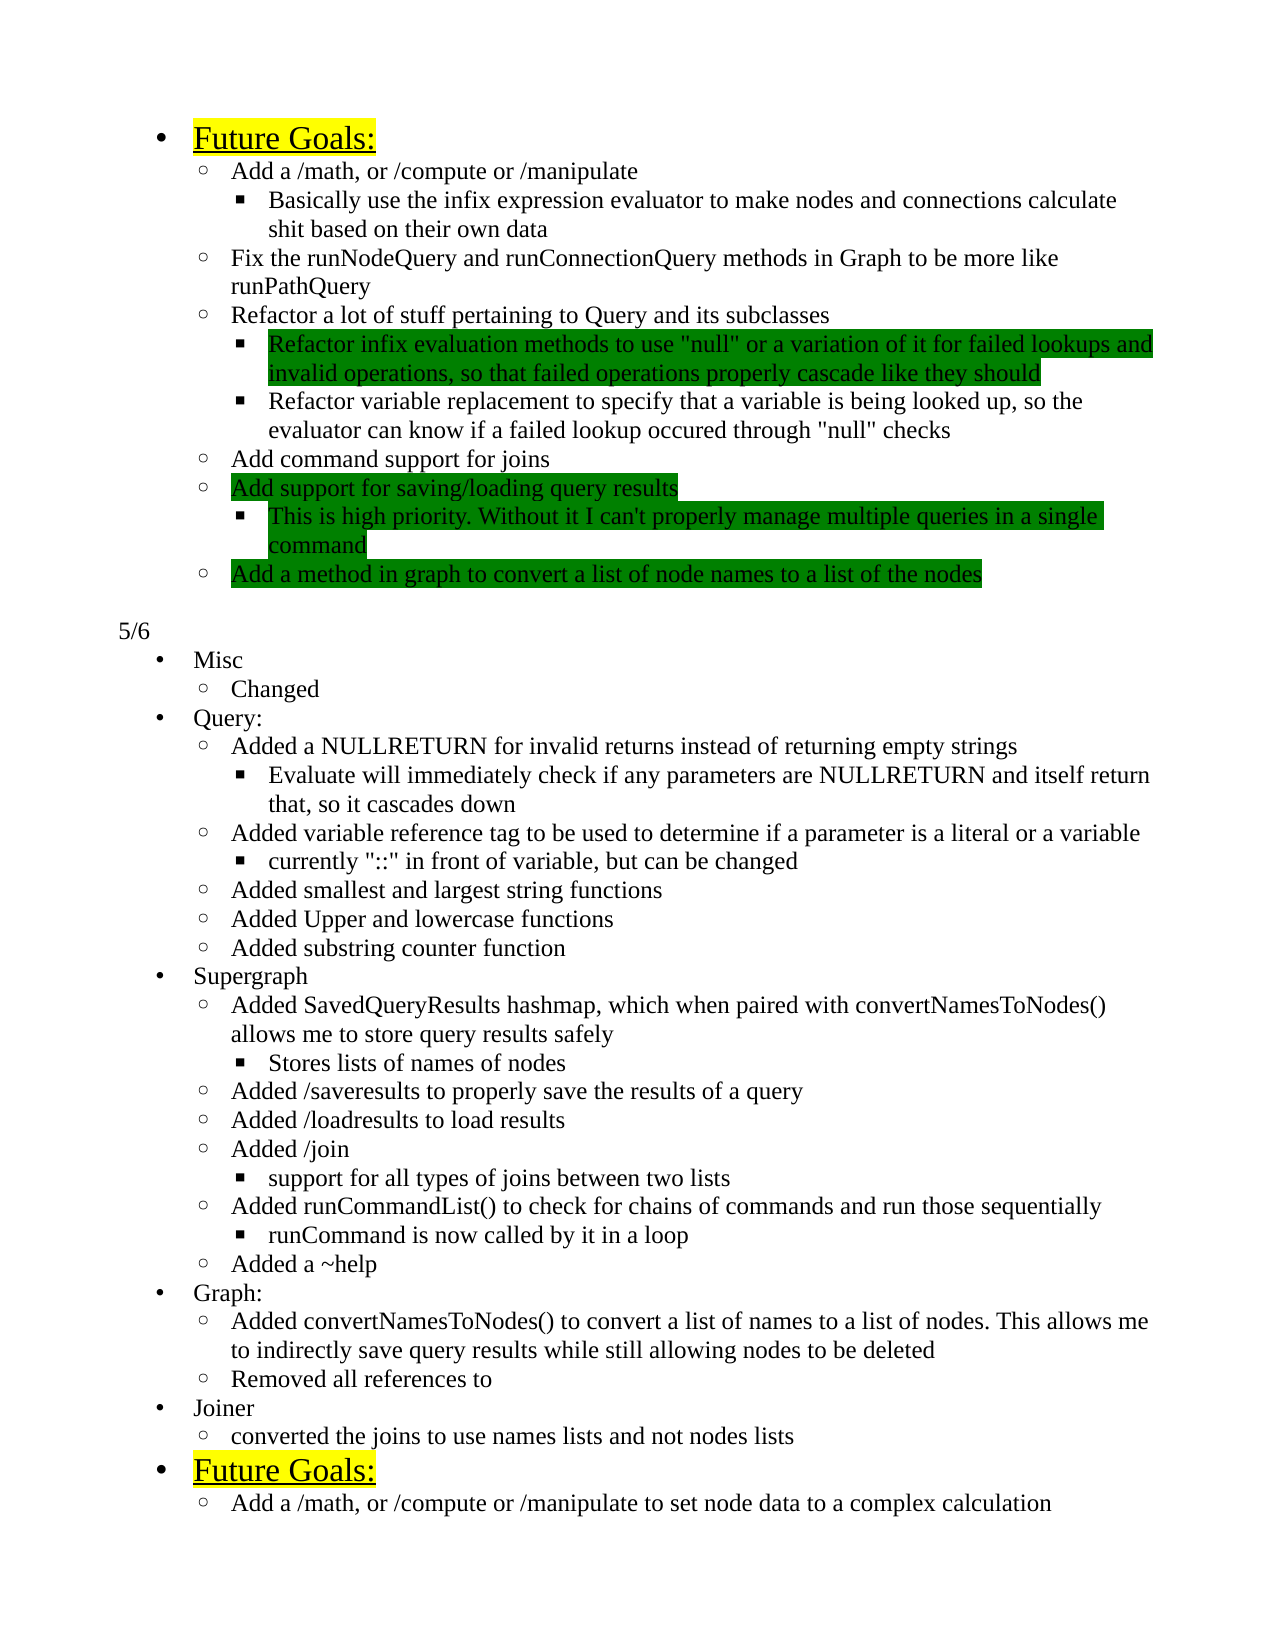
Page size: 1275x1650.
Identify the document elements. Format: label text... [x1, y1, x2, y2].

list Misc [156, 645, 1157, 674]
list Add command support for joins [193, 444, 1157, 473]
list Refactor a lot of stuff pertaining to Query and its subclasses [193, 300, 1157, 329]
list Stores lists of names of nodes [231, 1048, 1157, 1076]
list Future Goals: [156, 1450, 1157, 1488]
list Joiner [156, 1393, 1157, 1421]
text 5/6 [118, 616, 1157, 645]
list Add a /math, or /compute or /manipulate [193, 156, 1157, 185]
list Added /saveresults to properly save the results of a query [193, 1076, 1157, 1105]
list Changed [193, 674, 1157, 703]
list converted the joins to use names lists and not nodes lists [193, 1421, 1157, 1450]
list currently "::" in front of variable, but can be changed [231, 846, 1157, 875]
list Added SavedQueryResults hashmap, which when paired with convertNamesToNodes() allows me to store query results safely [193, 990, 1157, 1048]
list Added a NULLRETURN for invalid returns instead of returning empty strings [193, 731, 1157, 760]
list Future Goals: [156, 118, 1157, 156]
list Added /loadresults to load results [193, 1105, 1157, 1134]
list Query: [156, 703, 1157, 731]
list Added /join [193, 1134, 1157, 1163]
list Added runCommandList() to check for chains of commands and run those sequentially [193, 1191, 1157, 1220]
list Removed all references to [193, 1364, 1157, 1393]
list Refactor infix evaluation methods to use "null" or a variation of it for failed lookups and invalid operations, so that failed operations properly cascade like they should [231, 329, 1157, 386]
list Added smallest and largest string functions [193, 875, 1157, 904]
list Add support for saving/loading query results [193, 473, 1157, 501]
list Add a method in graph to convert a list of node names to a list of the nodes [193, 559, 1157, 588]
list Supergraph [156, 961, 1157, 990]
list runCommand is now called by it in a loop [231, 1220, 1157, 1249]
list Added a ~help [193, 1249, 1157, 1278]
list Added Upper and lowercase functions [193, 904, 1157, 933]
list Fix the runNodeQuery and runConnectionQuery methods in Graph to be more like runPathQuery [193, 243, 1157, 300]
list Refactor variable replacement to specify that a variable is being looked up, so the evaluator can know if a failed lookup occured through "null" checks [231, 386, 1157, 444]
list Basically use the infix expression evaluator to make nodes and connections calculate shit based on their own data [231, 185, 1157, 243]
list Add a /math, or /compute or /manipulate to set node data to a complex calculation [193, 1488, 1157, 1517]
list Added convertNamesToNodes() to convert a list of names to a list of nodes. This allows me to indirectly save query results while still allowing nodes to be deleted [193, 1306, 1157, 1364]
list Evaluate will immediately check if any parameters are NULLRETURN and itself return that, so it cascades down [231, 760, 1157, 818]
list Graph: [156, 1278, 1157, 1306]
list Added substring counter function [193, 933, 1157, 961]
list support for all types of joins between two lists [231, 1163, 1157, 1191]
list Added variable reference tag to be used to determine if a parameter is a literal or a variable [193, 818, 1157, 846]
list This is high priority. Without it I can't properly manage multiple queries in a single command [231, 501, 1157, 559]
